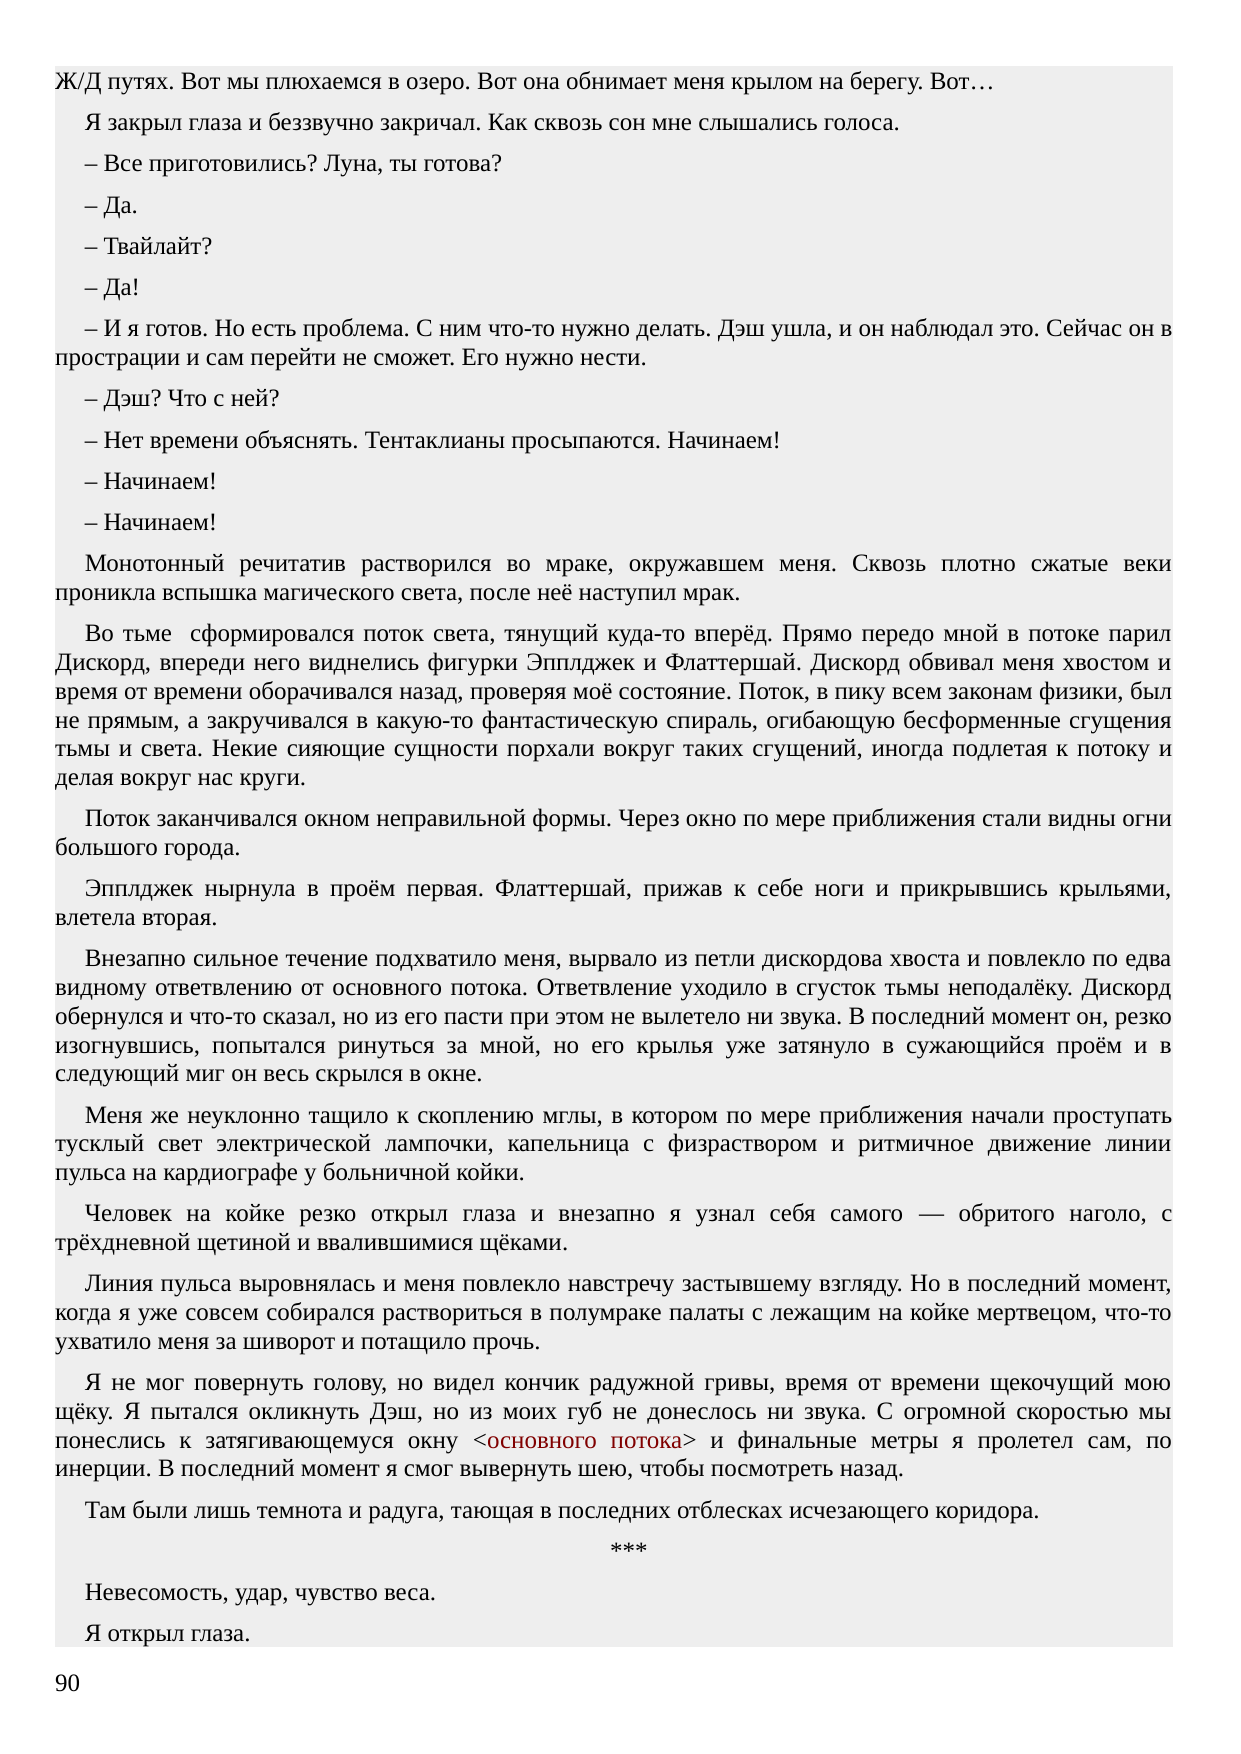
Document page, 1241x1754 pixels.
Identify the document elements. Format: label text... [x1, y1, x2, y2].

text Невесомость, удар, чувство веса. [55, 1577, 1173, 1606]
text Во тьме сформировался поток света, тянущий куда-то вперёд. Прямо передо мной в потоке парил Дискорд, впереди него виднелись фигурки Эпплджек и Флаттершай. Дискорд обвивал меня хвостом и время от времени оборачивался назад, проверяя моё состояние. Поток, в пику всем законам физики, был не прямым, а закручивался в какую-то фантастическую спираль, огибающую бесформенные сгущения тьмы и света. Некие сияющие сущности порхали вокруг таких сгущений, иногда подлетая к потоку и делая вокруг нас круги. [55, 618, 1173, 791]
text Человек на койке резко открыл глаза и внезапно я узнал себя самого — обритого наголо, с трёхдневной щетиной и ввалившимися щёками. [55, 1198, 1173, 1256]
text *** [55, 1536, 1173, 1565]
text Я не мог повернуть голову, но видел кончик радужной гривы, время от времени щекочущий мою щёку. Я пытался окликнуть Дэш, но из моих губ не донеслось ни звука. С огромной скоростью мы понеслись к затягивающемуся окну <основного потока> и финальные метры я пролетел сам, по инерции. В последний момент я смог вывернуть шею, чтобы посмотреть назад. [55, 1367, 1173, 1482]
text – Нет времени объяснять. Тентаклианы просыпаются. Начинаем! [55, 425, 1173, 453]
text Я открыл глаза. [55, 1618, 1173, 1647]
text Ж/Д путях. Вот мы плюхаемся в озеро. Вот она обнимает меня крылом на берегу. Вот… [55, 66, 1173, 95]
text – Начинаем! [55, 466, 1173, 495]
text Меня же неуклонно тащило к скоплению мглы, в котором по мере приближения начали проступать тусклый свет электрической лампочки, капельница с физраствором и ритмичное движение линии пульса на кардиографе у больничной койки. [55, 1100, 1173, 1186]
text – Твайлайт? [55, 231, 1173, 260]
text – Начинаем! [55, 507, 1173, 536]
text Монотонный речитатив растворился во мраке, окружавшем меня. Сквозь плотно сжатые веки проникла вспышка магического света, после неё наступил мрак. [55, 548, 1173, 606]
text – И я готов. Но есть проблема. С ним что-то нужно делать. Дэш ушла, и он наблюдал это. Сейчас он в прострации и сам перейти не сможет. Его нужно нести. [55, 313, 1173, 371]
text – Да! [55, 272, 1173, 301]
text Внезапно сильное течение подхватило меня, вырвало из петли дискордова хвоста и повлекло по едва видному ответвлению от основного потока. Ответвление уходило в сгусток тьмы неподалёку. Дискорд обернулся и что-то сказал, но из его пасти при этом не вылетело ни звука. В последний момент он, резко изогнувшись, попытался ринуться за мной, но его крылья уже затянуло в сужающийся проём и в следующий миг он весь скрылся в окне. [55, 943, 1173, 1087]
text Там были лишь темнота и радуга, тающая в последних отблесках исчезающего коридора. [55, 1495, 1173, 1523]
text Я закрыл глаза и беззвучно закричал. Как сквозь сон мне слышались голоса. [55, 107, 1173, 136]
text – Да. [55, 190, 1173, 218]
text – Все приготовились? Луна, ты готова? [55, 148, 1173, 177]
text Эпплджек нырнула в проём первая. Флаттершай, прижав к себе ноги и прикрывшись крыльями, влетела вторая. [55, 873, 1173, 931]
text Линия пульса выровнялась и меня повлекло навстречу застывшему взгляду. Но в последний момент, когда я уже совсем собирался раствориться в полумраке палаты с лежащим на койке мертвецом, что-то ухватило меня за шиворот и потащило прочь. [55, 1268, 1173, 1355]
text Поток заканчивался окном неправильной формы. Через окно по мере приближения стали видны огни большого города. [55, 803, 1173, 861]
text – Дэш? Что с ней? [55, 383, 1173, 412]
